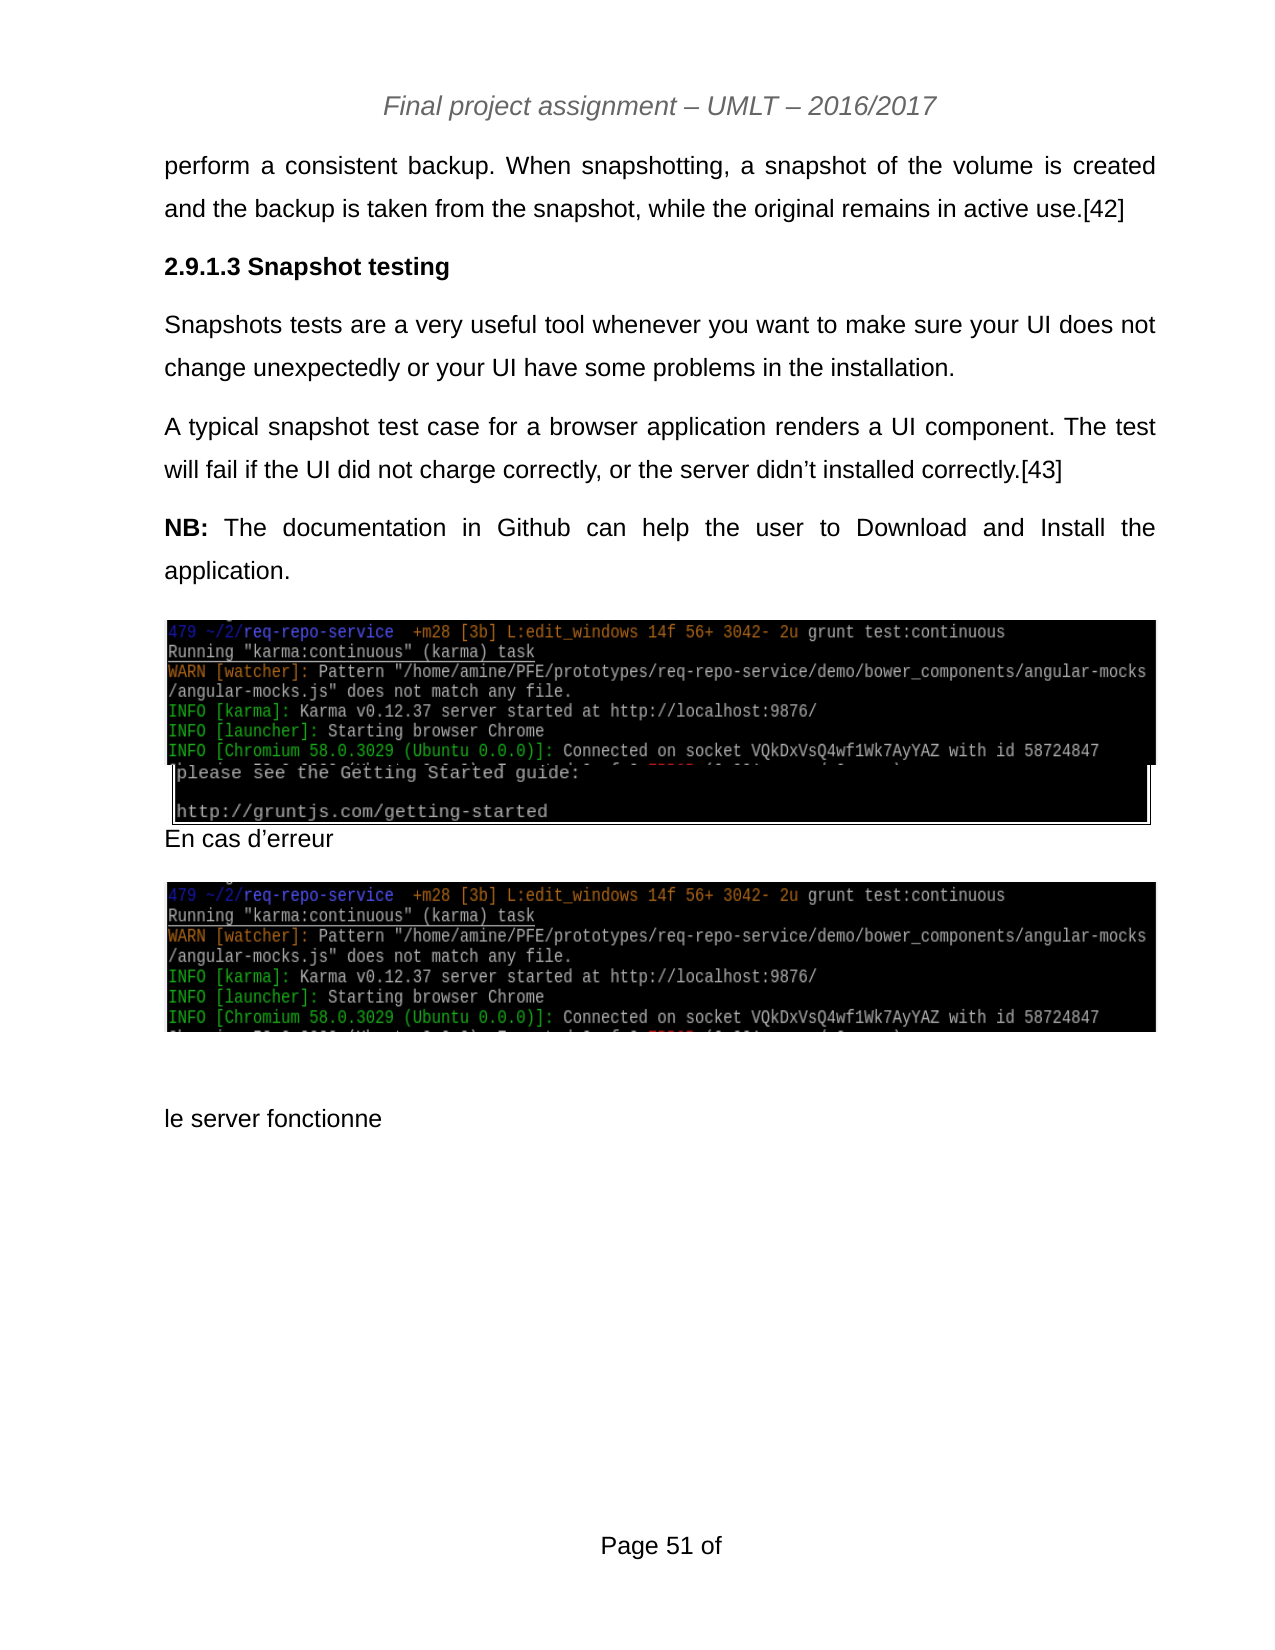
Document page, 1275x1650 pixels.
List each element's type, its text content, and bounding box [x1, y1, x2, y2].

picture [164, 620, 1158, 822]
text NB: The documentation in Github can help the user to Download and Install the application. [164, 513, 1158, 584]
text le server fonctionne [164, 1104, 1158, 1133]
text En cas d’erreur [164, 765, 1158, 853]
text Snapshots tests are a very useful tool whenever you want to make sure your UI does not change unexpectedly or your UI have some problems in the installation. [164, 310, 1158, 382]
text A typical snapshot test case for a browser application renders a UI component. The test will fail if the UI did not charge correctly, or the server didn’t installed correctly.[43] [164, 411, 1158, 483]
text perform a consistent backup. When snapshotting, a snapshot of the volume is created and the backup is taken from the snapshot, while the original remains in active use.[42] [164, 151, 1158, 223]
subtitle 2.9.1.3 Snapshot testing [164, 252, 1158, 281]
picture [164, 882, 1158, 1032]
